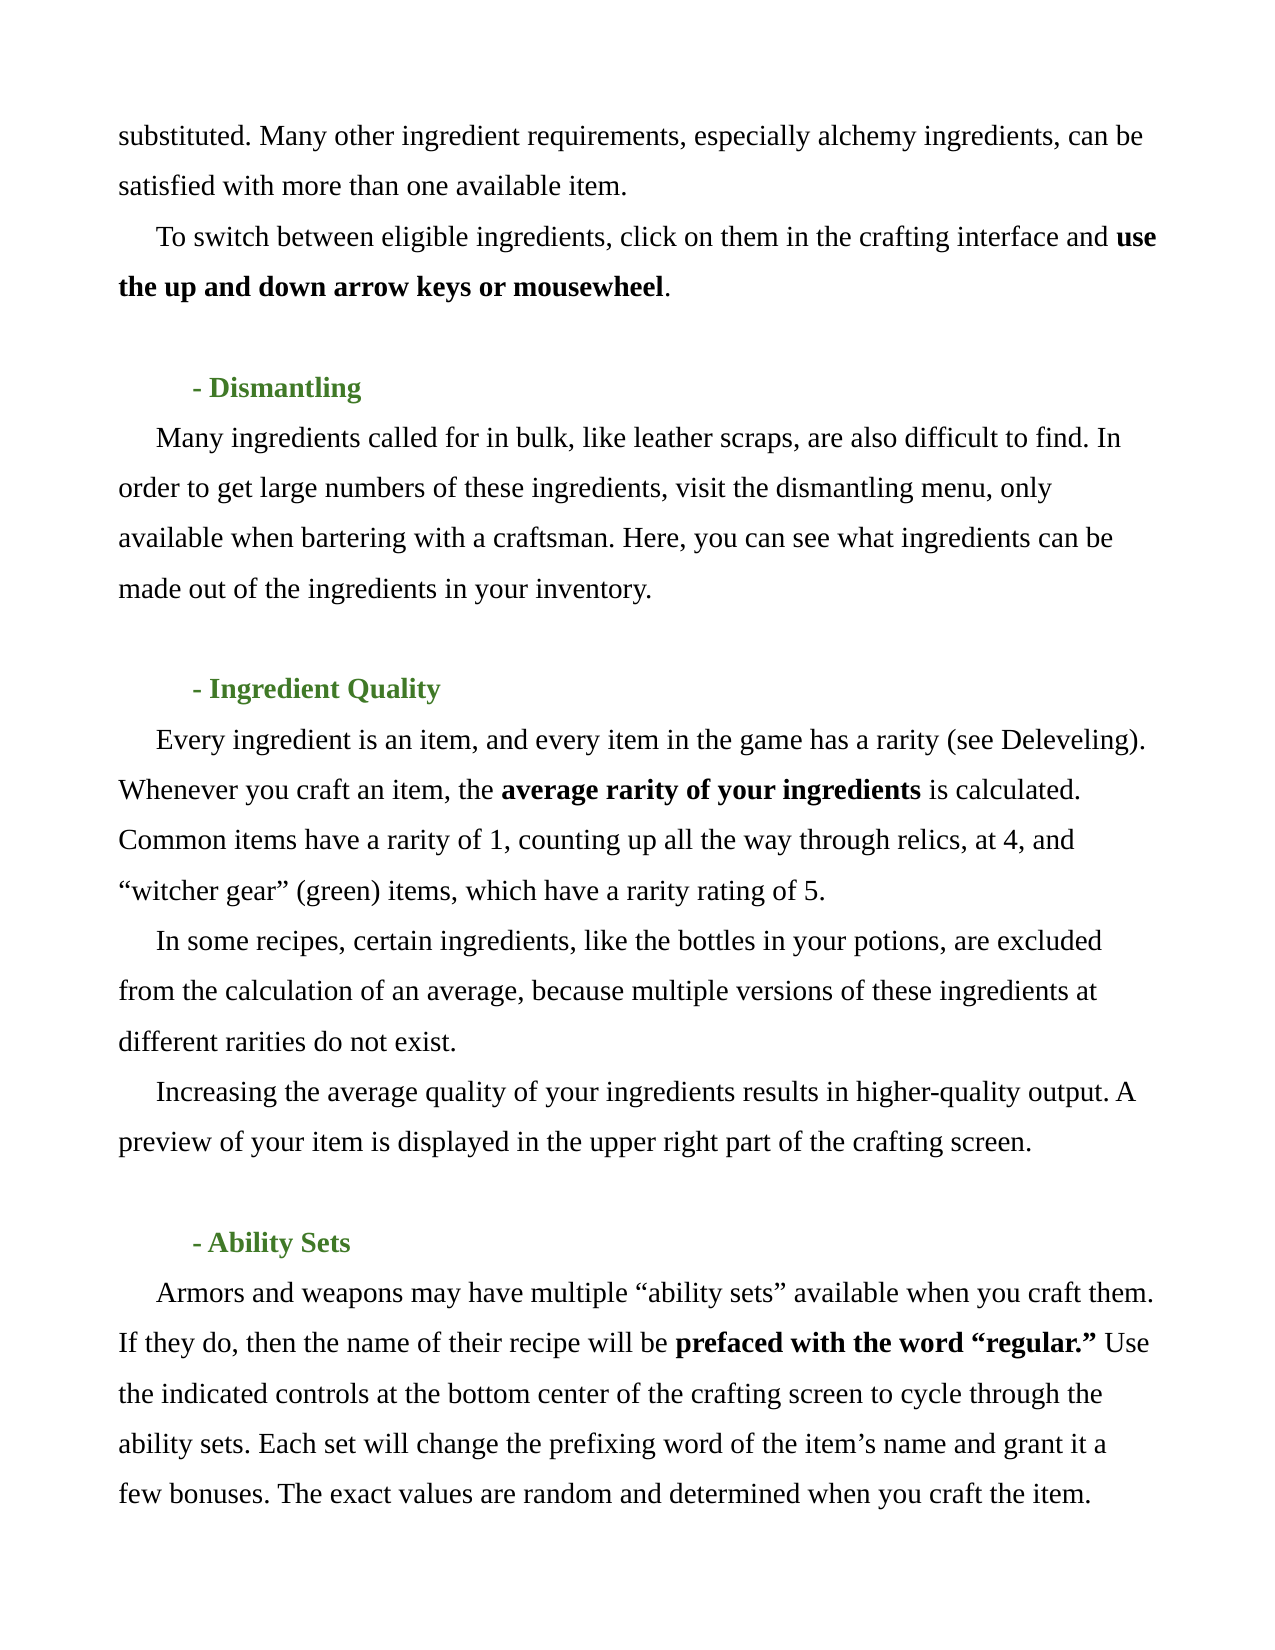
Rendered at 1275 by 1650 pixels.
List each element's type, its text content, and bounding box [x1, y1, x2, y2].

text - Ability Sets [118, 1225, 1157, 1258]
text Every ingredient is an item, and every item in the game has a rarity (see Deleveling). Whenever you craft an item, the average rarity of your ingredients is calculated. Common items have a rarity of 1, counting up all the way through relics, at 4, and “witcher gear” (green) items, which have a rarity rating of 5. [118, 722, 1157, 906]
text Many ingredients called for in bulk, like leather scraps, are also difficult to find. In order to get large numbers of these ingredients, visit the dismantling menu, only available when bartering with a craftsman. Here, you can see what ingredients can be made out of the ingredients in your inventory. [118, 420, 1157, 604]
text Armors and weapons may have multiple “ability sets” available when you craft them. If they do, then the name of their recipe will be prefaced with the word “regular.” Use the indicated controls at the bottom center of the crafting screen to cycle through the ability sets. Each set will change the prefixing word of the item’s name and grant it a few bonuses. The exact values are random and determined when you craft the item. [118, 1275, 1157, 1510]
text substituted. Many other ingredient requirements, especially alchemy ingredients, can be satisfied with more than one available item. [118, 118, 1157, 202]
text - Ingredient Quality [118, 672, 1157, 705]
text Increasing the average quality of your ingredients results in higher-quality output. A preview of your item is displayed in the upper right part of the crafting screen. [118, 1074, 1157, 1158]
text In some recipes, certain ingredients, like the bottles in your potions, are excluded from the calculation of an average, because multiple versions of these ingredients at different rarities do not exist. [118, 923, 1157, 1057]
text To switch between eligible ingredients, click on them in the crafting interface and use the up and down arrow keys or mousewheel. [118, 219, 1157, 303]
text - Dismantling [118, 370, 1157, 403]
